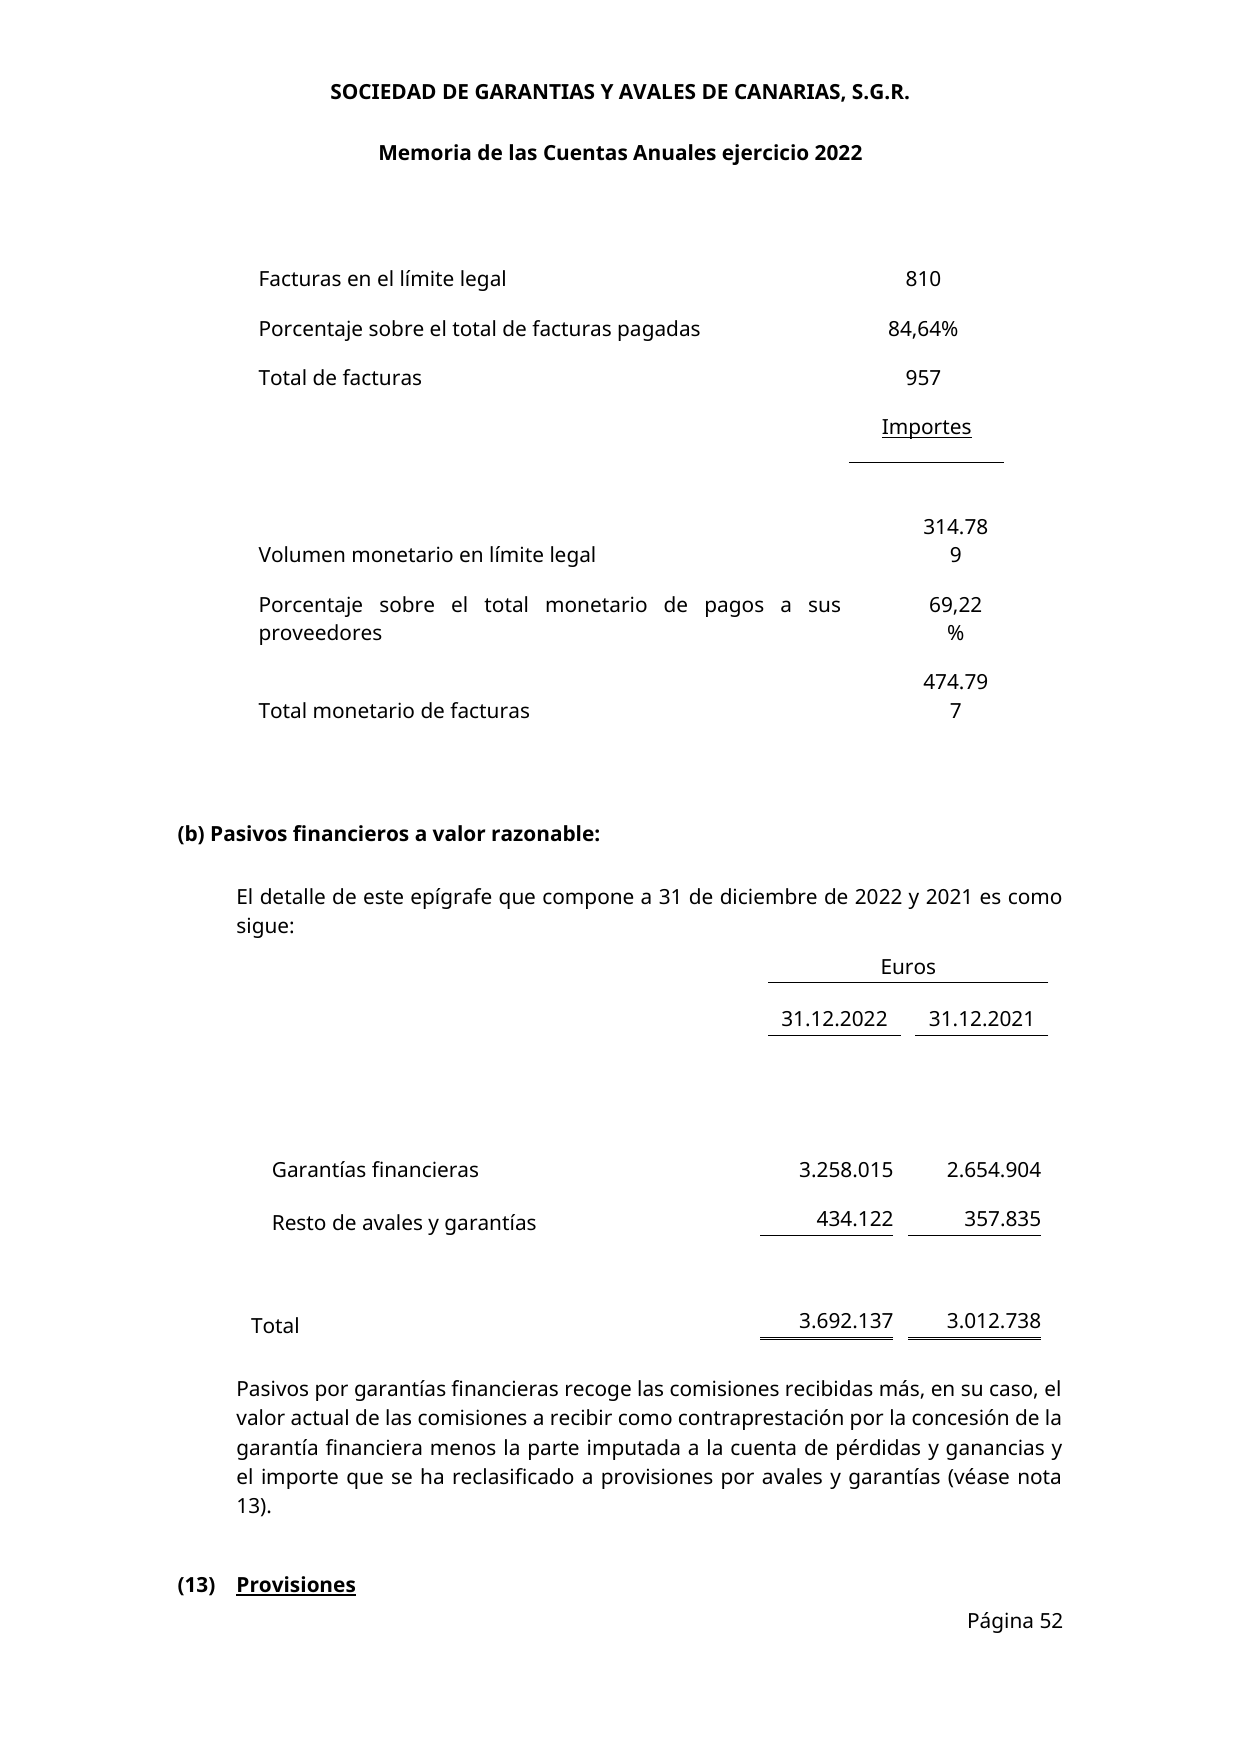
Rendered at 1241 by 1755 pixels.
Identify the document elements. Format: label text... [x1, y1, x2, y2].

table_cell [1004, 668, 1063, 745]
table_cell 3.012.738 [908, 1306, 1056, 1361]
table_cell [244, 1004, 760, 1057]
table_cell [915, 463, 1004, 512]
table_cell [244, 1057, 760, 1106]
table_header [244, 952, 760, 1004]
table_cell Total [244, 1306, 760, 1361]
table_cell [908, 1106, 1056, 1155]
table_cell [244, 1106, 760, 1155]
table_cell Porcentaje sobre el total de facturas pagadas [177, 314, 849, 363]
text Pasivos por garantías financieras recoge las comisiones recibidas más, en su caso, el valor actual de las comisiones a recibir como contraprestación por la concesión de la garantía financiera menos la parte imputada a la cuenta de pérdidas y ganancias y el importe que se ha reclasificado a provisiones por avales y garantías (véase nota 13). [236, 1373, 1063, 1519]
table_cell 84,64% [849, 314, 1004, 363]
table_cell [1004, 590, 1063, 667]
table_cell [849, 214, 915, 264]
table_cell [849, 745, 1004, 794]
table_cell 31.12.2022 [760, 1004, 908, 1057]
table_cell Total de facturas [177, 363, 849, 412]
table_cell [849, 463, 915, 512]
table_cell [1004, 363, 1063, 412]
table_cell Facturas en el límite legal [177, 265, 849, 314]
table_cell [760, 1106, 908, 1155]
table_cell [1004, 265, 1063, 314]
table_cell [1004, 413, 1063, 462]
text (b) Pasivos financieros a valor razonable: [177, 819, 1063, 848]
table_cell [915, 214, 1004, 264]
table_cell Garantías financieras [244, 1155, 760, 1204]
table_cell [177, 214, 849, 264]
table_cell 474.797 [849, 668, 1004, 745]
table_cell 2.654.904 [908, 1155, 1056, 1204]
table_cell 357.835 [908, 1205, 1056, 1257]
table_cell [177, 413, 849, 462]
table_cell [177, 462, 849, 512]
table_cell Total monetario de facturas [177, 668, 849, 745]
table_header Euros [760, 952, 1056, 1004]
table_cell [908, 1057, 1056, 1106]
text (13) Provisiones [177, 1569, 1063, 1598]
table_cell 314.789 [849, 512, 1004, 590]
table_cell 69,22% [849, 590, 1004, 667]
table_cell [1004, 512, 1063, 590]
text El detalle de este epígrafe que compone a 31 de diciembre de 2022 y 2021 es como sigue: [236, 881, 1063, 939]
table_cell 31.12.2021 [908, 1004, 1056, 1057]
table_cell [244, 1257, 760, 1306]
table_cell 3.692.137 [760, 1306, 908, 1361]
table_cell Volumen monetario en límite legal [177, 512, 849, 590]
table_cell [908, 1257, 1056, 1306]
table_cell 434.122 [760, 1205, 908, 1257]
table_cell Importes [849, 413, 1004, 462]
table_cell [177, 745, 849, 794]
table_cell [760, 1257, 908, 1306]
table_cell Porcentaje sobre el total monetario de pagos a sus proveedores [177, 590, 849, 667]
table_cell 3.258.015 [760, 1155, 908, 1204]
table_cell [1004, 745, 1063, 794]
table_cell Resto de avales y garantías [244, 1205, 760, 1257]
table_cell 810 [849, 265, 1004, 314]
table_cell 957 [849, 363, 1004, 412]
table_cell [760, 1057, 908, 1106]
table_cell [1004, 462, 1063, 512]
table_cell [1004, 314, 1063, 363]
table_cell [1004, 214, 1063, 264]
